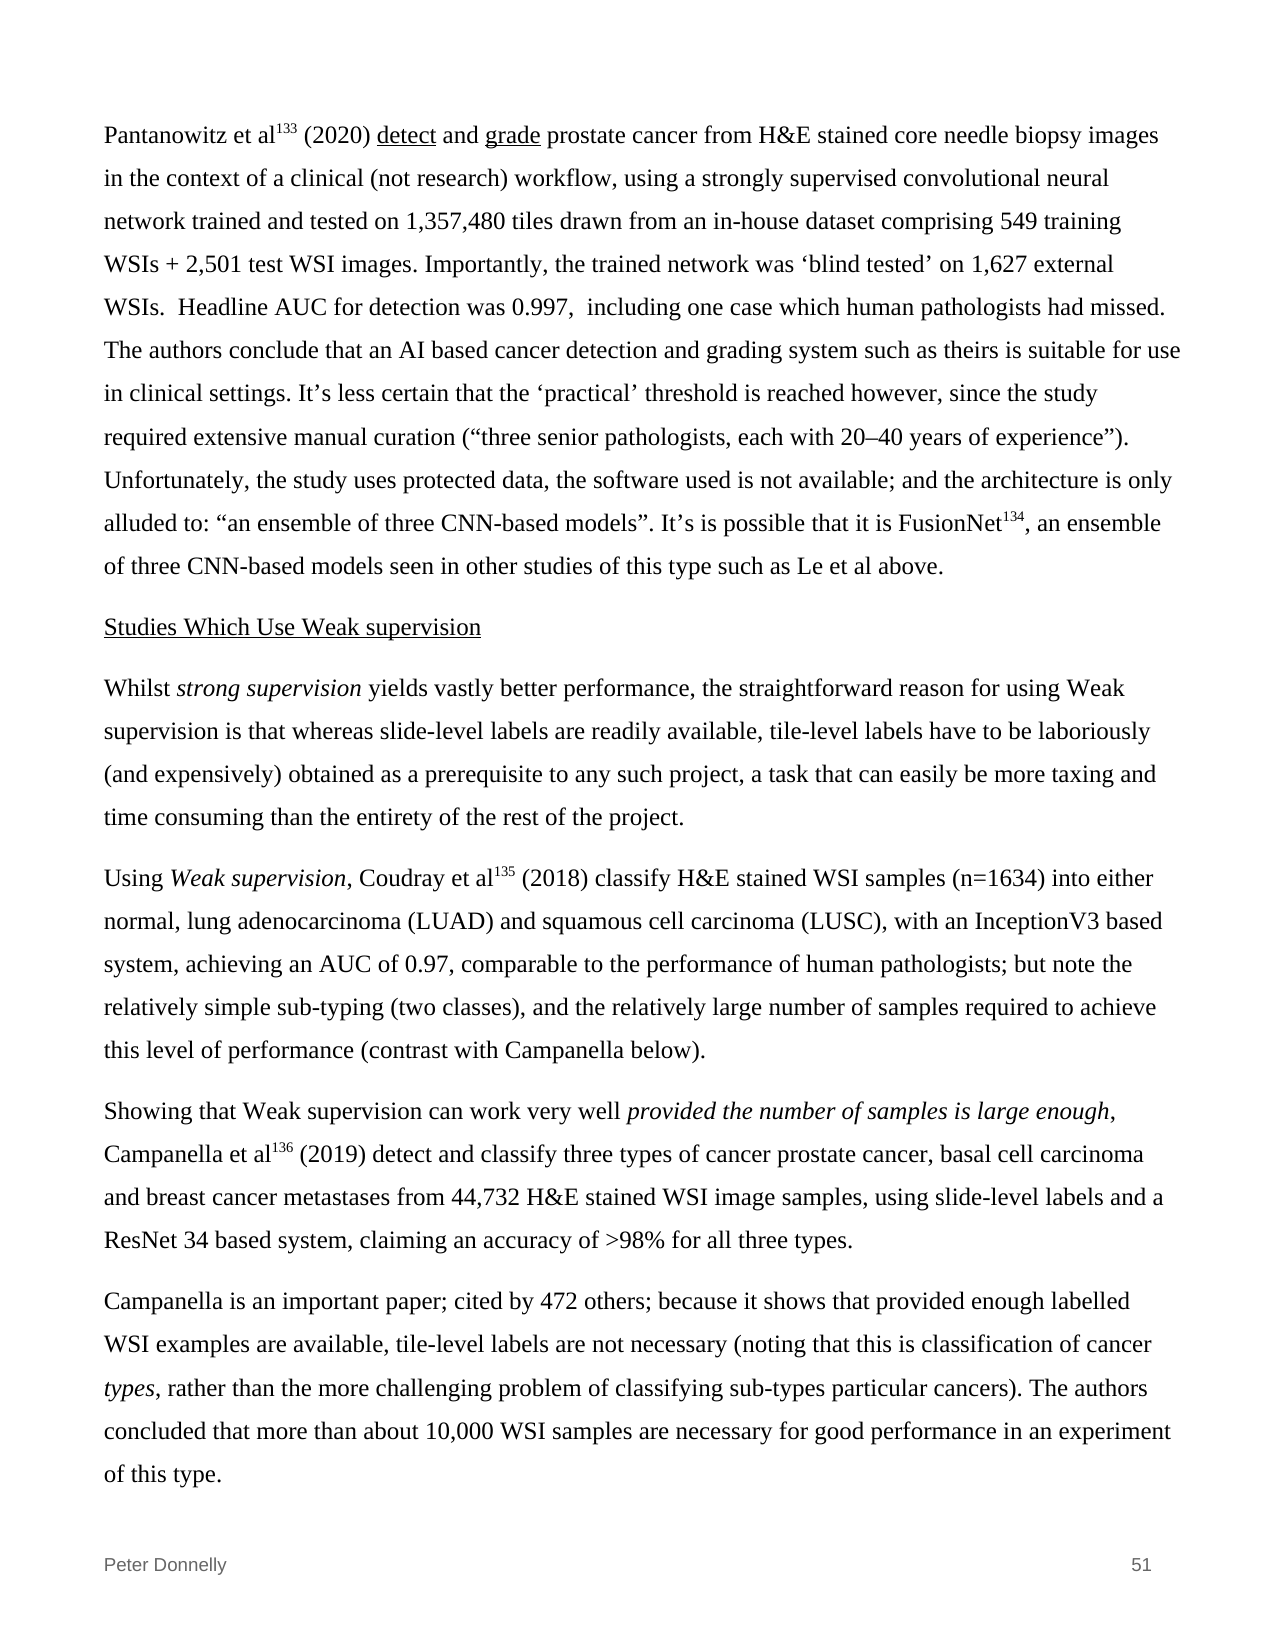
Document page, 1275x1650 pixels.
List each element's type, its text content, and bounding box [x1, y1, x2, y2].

text Using Weak supervision, Coudray et al (2018) classify H&E stained WSI samples (n=1634) into either normal, lung adenocarcinoma (LUAD) and squamous cell carcinoma (LUSC), with an InceptionV3 based system, achieving an AUC of 0.97, comparable to the performance of human pathologists; but note the relatively simple sub-typing (two classes), and the relatively large number of samples required to achieve this level of performance (contrast with Campanella below). [103, 863, 1181, 1064]
text Campanella is an important paper; cited by 472 others; because it shows that provided enough labelled WSI examples are available, tile-level labels are not necessary (noting that this is classification of cancer types, rather than the more challenging problem of classifying sub-types particular cancers). The authors concluded that more than about 10,000 WSI samples are necessary for good performance in an experiment of this type. [103, 1286, 1181, 1488]
text Studies Which Use Weak supervision [103, 612, 1181, 641]
text Showing that Weak supervision can work very well provided the number of samples is large enough, Campanella et al (2019) detect and classify three types of cancer prostate cancer, basal cell carcinoma and breast cancer metastases from 44,732 H&E stained WSI image samples, using slide-level labels and a ResNet 34 based system, claiming an accuracy of >98% for all three types. [103, 1096, 1181, 1254]
text Pantanowitz et al (2020) detect and grade prostate cancer from H&E stained core needle biopsy images in the context of a clinical (not research) workflow, using a strongly supervised convolutional neural network trained and tested on 1,357,480 tiles drawn from an in-house dataset comprising 549 training WSIs + 2,501 test WSI images. Importantly, the trained network was ‘blind tested’ on 1,627 external WSIs. Headline AUC for detection was 0.997, including one case which human pathologists had missed. The authors conclude that an AI based cancer detection and grading system such as theirs is suitable for use in clinical settings. It’s less certain that the ‘practical’ threshold is reached however, since the study required extensive manual curation (“three senior pathologists, each with 20–40 years of experience”). Unfortunately, the study uses protected data, the software used is not available; and the architecture is only alluded to: “an ensemble of three CNN-based models”. It’s is possible that it is FusionNet, an ensemble of three CNN-based models seen in other studies of this type such as Le et al above. [103, 120, 1181, 580]
text Whilst strong supervision yields vastly better performance, the straightforward reason for using Weak supervision is that whereas slide-level labels are readily available, tile-level labels have to be laboriously (and expensively) obtained as a prerequisite to any such project, a task that can easily be more taxing and time consuming than the entirety of the rest of the project. [103, 673, 1181, 831]
